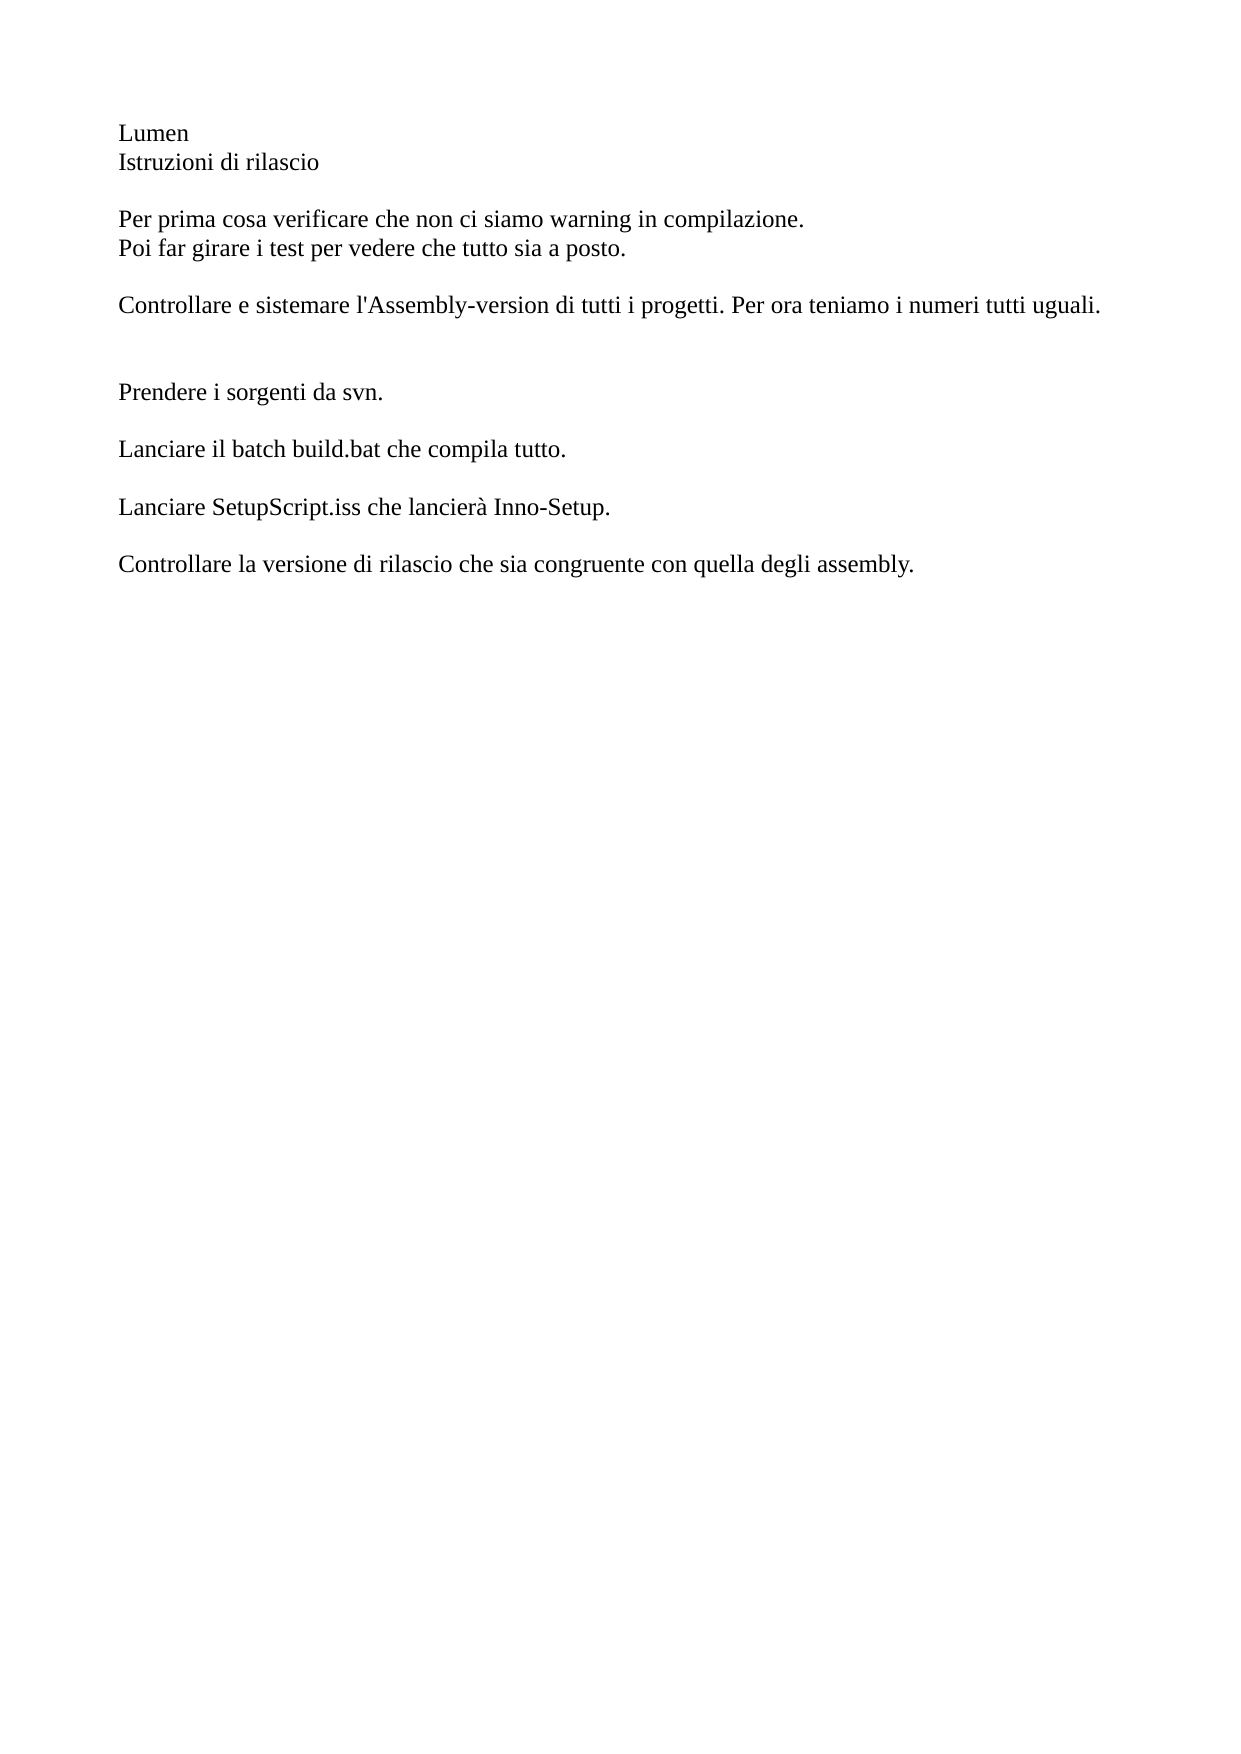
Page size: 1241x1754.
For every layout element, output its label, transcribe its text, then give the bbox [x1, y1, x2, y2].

text Controllare e sistemare l'Assembly-version di tutti i progetti. Per ora teniamo i numeri tutti uguali. [118, 291, 1122, 319]
text Poi far girare i test per vedere che tutto sia a posto. [118, 233, 1122, 262]
text Lumen [118, 118, 1122, 147]
text Istruzioni di rilascio [118, 147, 1122, 176]
text Prendere i sorgenti da svn. [118, 377, 1122, 406]
text Lanciare SetupScript.iss che lancierà Inno-Setup. [118, 492, 1122, 521]
text Per prima cosa verificare che non ci siamo warning in compilazione. [118, 204, 1122, 233]
text Controllare la versione di rilascio che sia congruente con quella degli assembly. [118, 549, 1122, 578]
text Lanciare il batch build.bat che compila tutto. [118, 434, 1122, 463]
